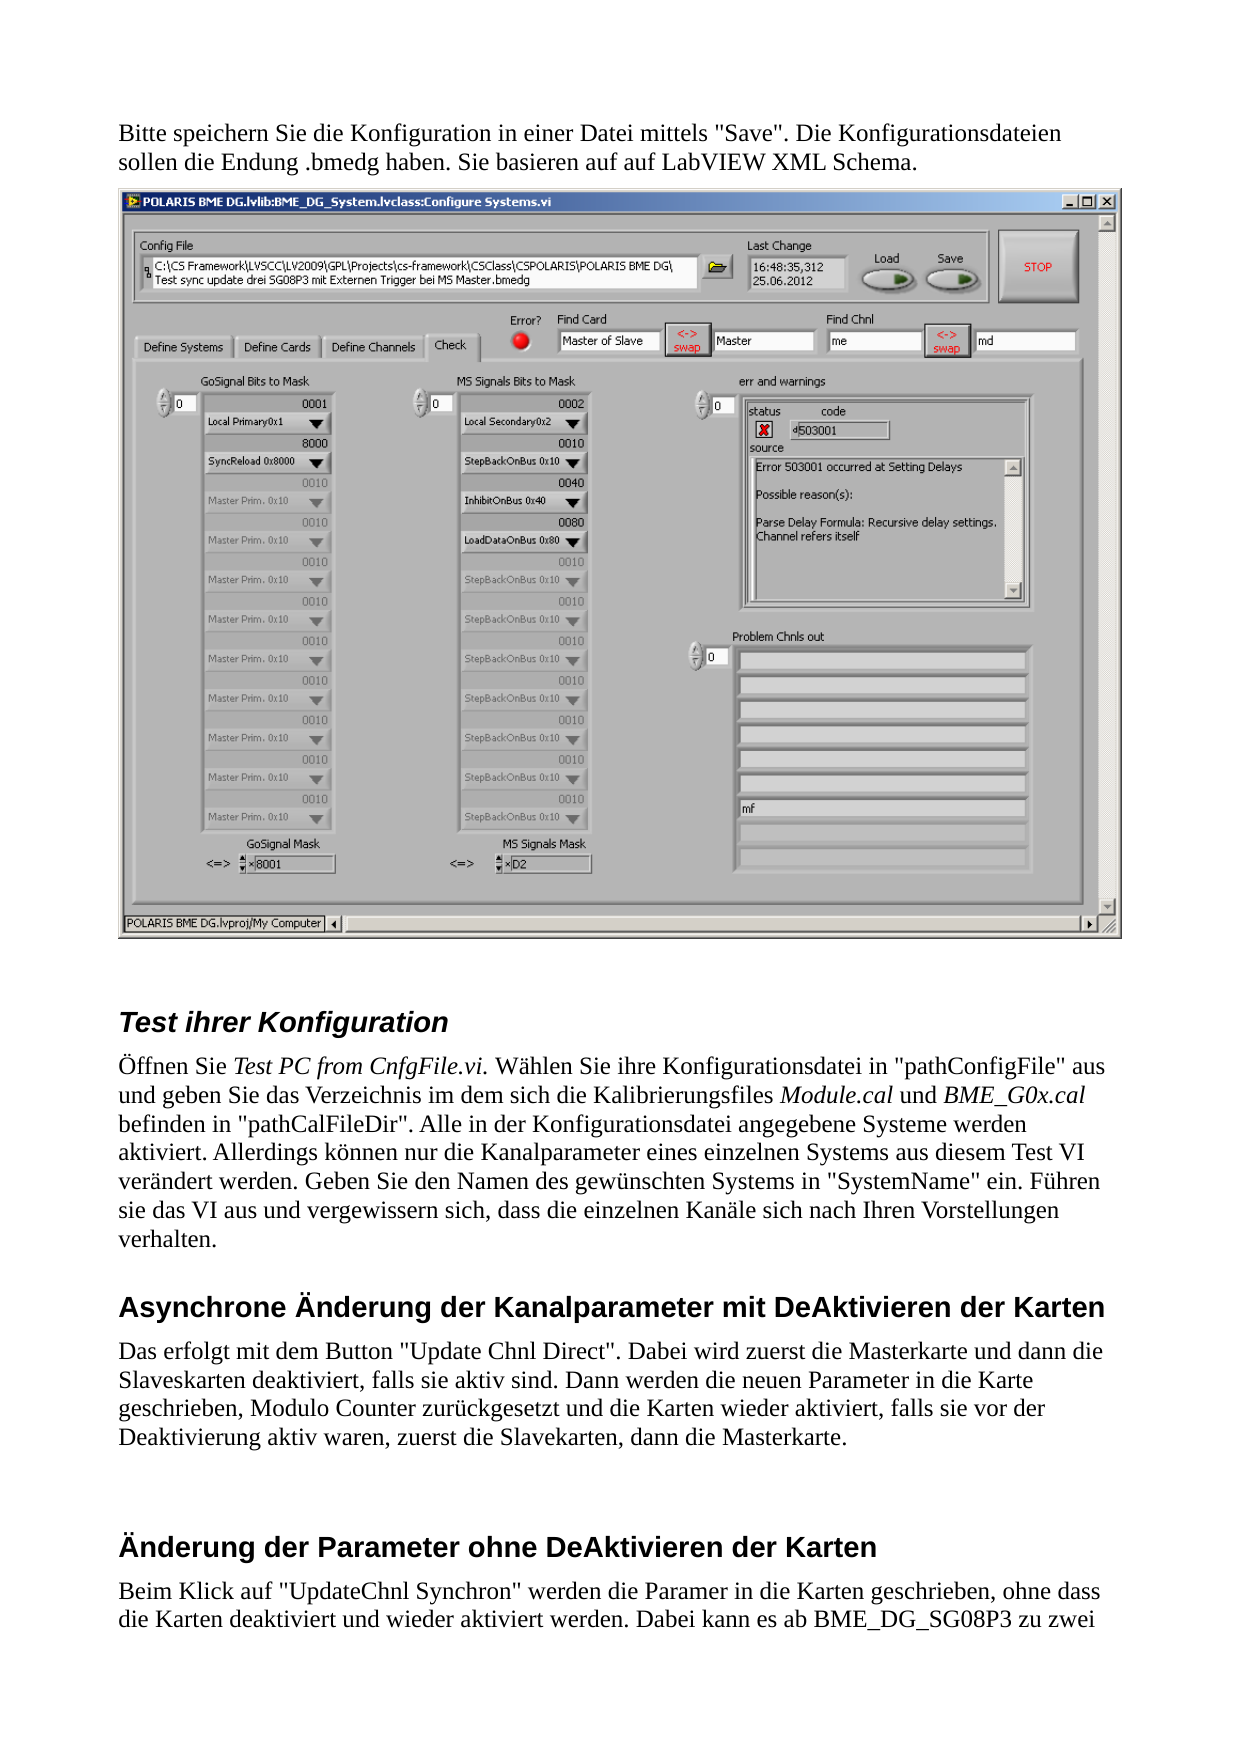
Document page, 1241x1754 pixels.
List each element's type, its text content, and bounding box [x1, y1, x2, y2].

subtitle Asynchrone Änderung der Kanalparameter mit DeAktivieren der Karten [118, 1290, 1122, 1323]
subtitle Test ihrer Konfiguration [118, 1005, 1122, 1039]
text Das erfolgt mit dem Button "Update Chnl Direct". Dabei wird zuerst die Masterkarte und dann die Slaveskarten deaktiviert, falls sie aktiv sind. Dann werden die neuen Parameter in die Karte geschrieben, Modulo Counter zurückgesetzt und die Karten wieder aktiviert, falls sie vor der Deaktivierung aktiv waren, zuerst die Slavekarten, dann die Masterkarte. [118, 1336, 1122, 1451]
text Beim Klick auf "UpdateChnl Synchron" werden die Paramer in die Karten geschrieben, ohne dass die Karten deaktiviert und wieder aktiviert werden. Dabei kann es ab BME_DG_SG08P3 zu zwei [118, 1576, 1122, 1633]
subtitle Änderung der Parameter ohne DeAktivieren der Karten [118, 1530, 1122, 1563]
picture [118, 188, 1122, 939]
text Bitte speichern Sie die Konfiguration in einer Datei mittels "Save". Die Konfigurationsdateien sollen die Endung .bmedg haben. Sie basieren auf auf LabVIEW XML Schema. [118, 118, 1122, 176]
text Öffnen Sie Test PC from CnfgFile.vi. Wählen Sie ihre Konfigurationsdatei in "pathConfigFile" aus und geben Sie das Verzeichnis im dem sich die Kalibrierungsfiles Module.cal und BME_G0x.cal befinden in "pathCalFileDir". Alle in der Konfigurationsdatei angegebene Systeme werden aktiviert. Allerdings können nur die Kanalparameter eines einzelnen Systems aus diesem Test VI verändert werden. Geben Sie den Namen des gewünschten Systems in "SystemName" ein. Führen sie das VI aus und vergewissern sich, dass die einzelnen Kanäle sich nach Ihren Vorstellungen verhalten. [118, 1051, 1122, 1252]
